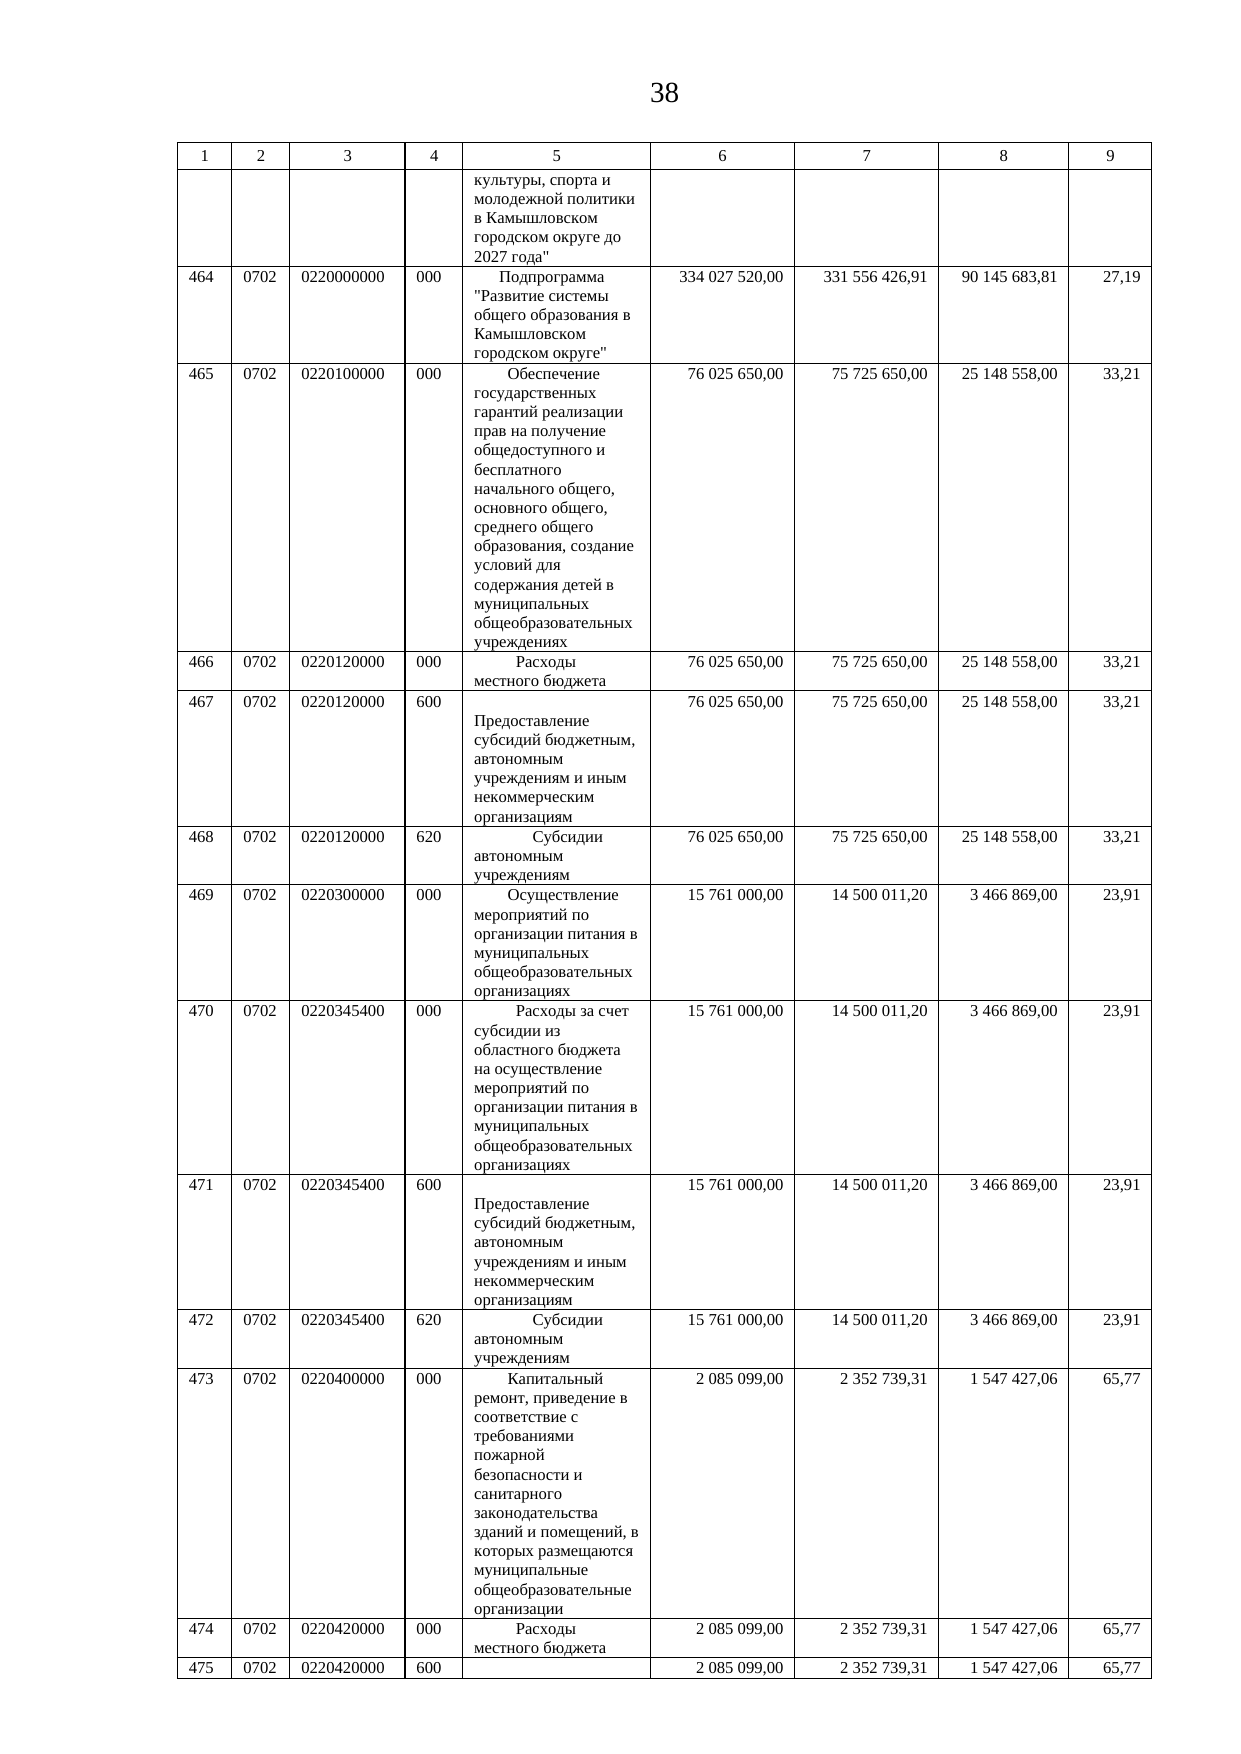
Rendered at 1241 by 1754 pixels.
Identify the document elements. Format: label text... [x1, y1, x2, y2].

table_cell 470 [178, 1001, 231, 1174]
table_cell 27,19 [1069, 267, 1151, 362]
table_cell 3 466 869,00 [939, 1175, 1068, 1309]
table_cell 0220420000 [290, 1619, 404, 1657]
table_header 3 [290, 143, 404, 169]
table_cell 0702 [232, 1310, 289, 1367]
table_cell 000 [406, 267, 462, 362]
table_cell 464 [178, 267, 231, 362]
table_cell 600 [406, 1658, 462, 1678]
table_cell [795, 170, 938, 266]
table_cell Расходы местного бюджета [463, 1619, 650, 1657]
table_cell 1 547 427,06 [939, 1658, 1068, 1678]
table_cell 65,77 [1069, 1619, 1151, 1657]
table_cell 465 [178, 364, 231, 651]
table_cell 0220345400 [290, 1310, 404, 1367]
table_cell [406, 170, 462, 266]
table_cell 0220345400 [290, 1175, 404, 1309]
table_cell 3 466 869,00 [939, 1310, 1068, 1367]
table_cell 0220300000 [290, 885, 404, 1000]
table_cell [939, 170, 1068, 266]
table_cell 33,21 [1069, 691, 1151, 826]
table_cell 0702 [232, 1001, 289, 1174]
table_cell 23,91 [1069, 885, 1151, 1000]
table_cell 0220000000 [290, 267, 404, 362]
table_cell 334 027 520,00 [651, 267, 794, 362]
table_cell 65,77 [1069, 1658, 1151, 1678]
table_cell 000 [406, 652, 462, 690]
table_cell 2 352 739,31 [795, 1369, 938, 1618]
table_cell Подпрограмма "Развитие системы общего образования в Камышловском городском округе" [463, 267, 650, 362]
table_cell 0220120000 [290, 691, 404, 826]
table_cell 2 085 099,00 [651, 1658, 794, 1678]
table_cell 3 466 869,00 [939, 1001, 1068, 1174]
table_cell 15 761 000,00 [651, 1310, 794, 1367]
table_cell 0702 [232, 1658, 289, 1678]
table_cell [232, 170, 289, 266]
table_cell 75 725 650,00 [795, 691, 938, 826]
table_cell 0220100000 [290, 364, 404, 651]
table_cell 000 [406, 1369, 462, 1618]
table_cell 2 085 099,00 [651, 1619, 794, 1657]
table_cell 33,21 [1069, 827, 1151, 884]
table_cell 0702 [232, 652, 289, 690]
table_cell 3 466 869,00 [939, 885, 1068, 1000]
table_cell 2 352 739,31 [795, 1619, 938, 1657]
table_cell Расходы местного бюджета [463, 652, 650, 690]
table_cell 76 025 650,00 [651, 827, 794, 884]
table_cell 0702 [232, 691, 289, 826]
table_header 7 [795, 143, 938, 169]
table_cell 467 [178, 691, 231, 826]
table_cell [463, 1658, 650, 1678]
table_cell Субсидии автономным учреждениям [463, 827, 650, 884]
table_cell [1069, 170, 1151, 266]
table_cell 65,77 [1069, 1369, 1151, 1618]
table_cell 15 761 000,00 [651, 1001, 794, 1174]
table_cell 473 [178, 1369, 231, 1618]
table_cell 15 761 000,00 [651, 885, 794, 1000]
table_cell 0702 [232, 827, 289, 884]
table_cell Субсидии автономным учреждениям [463, 1310, 650, 1367]
table_cell 000 [406, 1001, 462, 1174]
table_cell 14 500 011,20 [795, 1310, 938, 1367]
table_cell [178, 170, 231, 266]
table_cell 75 725 650,00 [795, 827, 938, 884]
table_cell [290, 170, 404, 266]
table_cell Предоставление субсидий бюджетным, автономным учреждениям и иным некоммерческим организациям [463, 1175, 650, 1309]
table_cell 0220345400 [290, 1001, 404, 1174]
table_cell 0702 [232, 1175, 289, 1309]
table_cell 25 148 558,00 [939, 827, 1068, 884]
table_cell 25 148 558,00 [939, 691, 1068, 826]
table_cell 466 [178, 652, 231, 690]
table_cell 600 [406, 691, 462, 826]
table_cell 14 500 011,20 [795, 885, 938, 1000]
table_cell культуры, спорта и молодежной политики в Камышловском городском округе до 2027 года" [463, 170, 650, 266]
table_cell 331 556 426,91 [795, 267, 938, 362]
table_cell Обеспечение государственных гарантий реализации прав на получение общедоступного и бесплатного начального общего, основного общего, среднего общего образования, создание условий для содержания детей в муниципальных общеобразовательных учреждениях [463, 364, 650, 651]
table_cell 76 025 650,00 [651, 364, 794, 651]
table_cell 620 [406, 827, 462, 884]
table_cell 0220400000 [290, 1369, 404, 1618]
table_cell Предоставление субсидий бюджетным, автономным учреждениям и иным некоммерческим организациям [463, 691, 650, 826]
table_header 1 [178, 143, 231, 169]
table_cell 75 725 650,00 [795, 364, 938, 651]
table_cell 0220420000 [290, 1658, 404, 1678]
table_cell 23,91 [1069, 1001, 1151, 1174]
table_cell [651, 170, 794, 266]
table_cell 0702 [232, 1619, 289, 1657]
table_cell 0702 [232, 364, 289, 651]
table_header 8 [939, 143, 1068, 169]
table_cell 0702 [232, 885, 289, 1000]
table_cell 475 [178, 1658, 231, 1678]
table_cell 0702 [232, 1369, 289, 1618]
table_cell 468 [178, 827, 231, 884]
table_cell 471 [178, 1175, 231, 1309]
table_cell 1 547 427,06 [939, 1369, 1068, 1618]
table_header 2 [232, 143, 289, 169]
table_cell Капитальный ремонт, приведение в соответствие с требованиями пожарной безопасности и санитарного законодательства зданий и помещений, в которых размещаются муниципальные общеобразовательные организации [463, 1369, 650, 1618]
table_cell 76 025 650,00 [651, 652, 794, 690]
table_cell 474 [178, 1619, 231, 1657]
table_cell 2 352 739,31 [795, 1658, 938, 1678]
table_cell 23,91 [1069, 1175, 1151, 1309]
table_cell 76 025 650,00 [651, 691, 794, 826]
table_header 4 [406, 143, 462, 169]
table_header 6 [651, 143, 794, 169]
table_cell 600 [406, 1175, 462, 1309]
table_cell 1 547 427,06 [939, 1619, 1068, 1657]
table_cell 23,91 [1069, 1310, 1151, 1367]
table_cell 0220120000 [290, 827, 404, 884]
table_cell Расходы за счет субсидии из областного бюджета на осуществление мероприятий по организации питания в муниципальных общеобразовательных организациях [463, 1001, 650, 1174]
table_header 5 [463, 143, 650, 169]
table_cell 2 085 099,00 [651, 1369, 794, 1618]
table_cell 0220120000 [290, 652, 404, 690]
table_cell 469 [178, 885, 231, 1000]
table_cell 25 148 558,00 [939, 364, 1068, 651]
table_cell 25 148 558,00 [939, 652, 1068, 690]
table_cell 000 [406, 364, 462, 651]
table_cell 33,21 [1069, 364, 1151, 651]
table_cell 000 [406, 1619, 462, 1657]
table_cell 0702 [232, 267, 289, 362]
table_cell 14 500 011,20 [795, 1175, 938, 1309]
table_header 9 [1069, 143, 1151, 169]
table_cell 15 761 000,00 [651, 1175, 794, 1309]
table_cell 620 [406, 1310, 462, 1367]
table_cell Осуществление мероприятий по организации питания в муниципальных общеобразовательных организациях [463, 885, 650, 1000]
table_cell 472 [178, 1310, 231, 1367]
table_cell 33,21 [1069, 652, 1151, 690]
table_cell 000 [406, 885, 462, 1000]
table_cell 75 725 650,00 [795, 652, 938, 690]
table_cell 90 145 683,81 [939, 267, 1068, 362]
table_cell 14 500 011,20 [795, 1001, 938, 1174]
